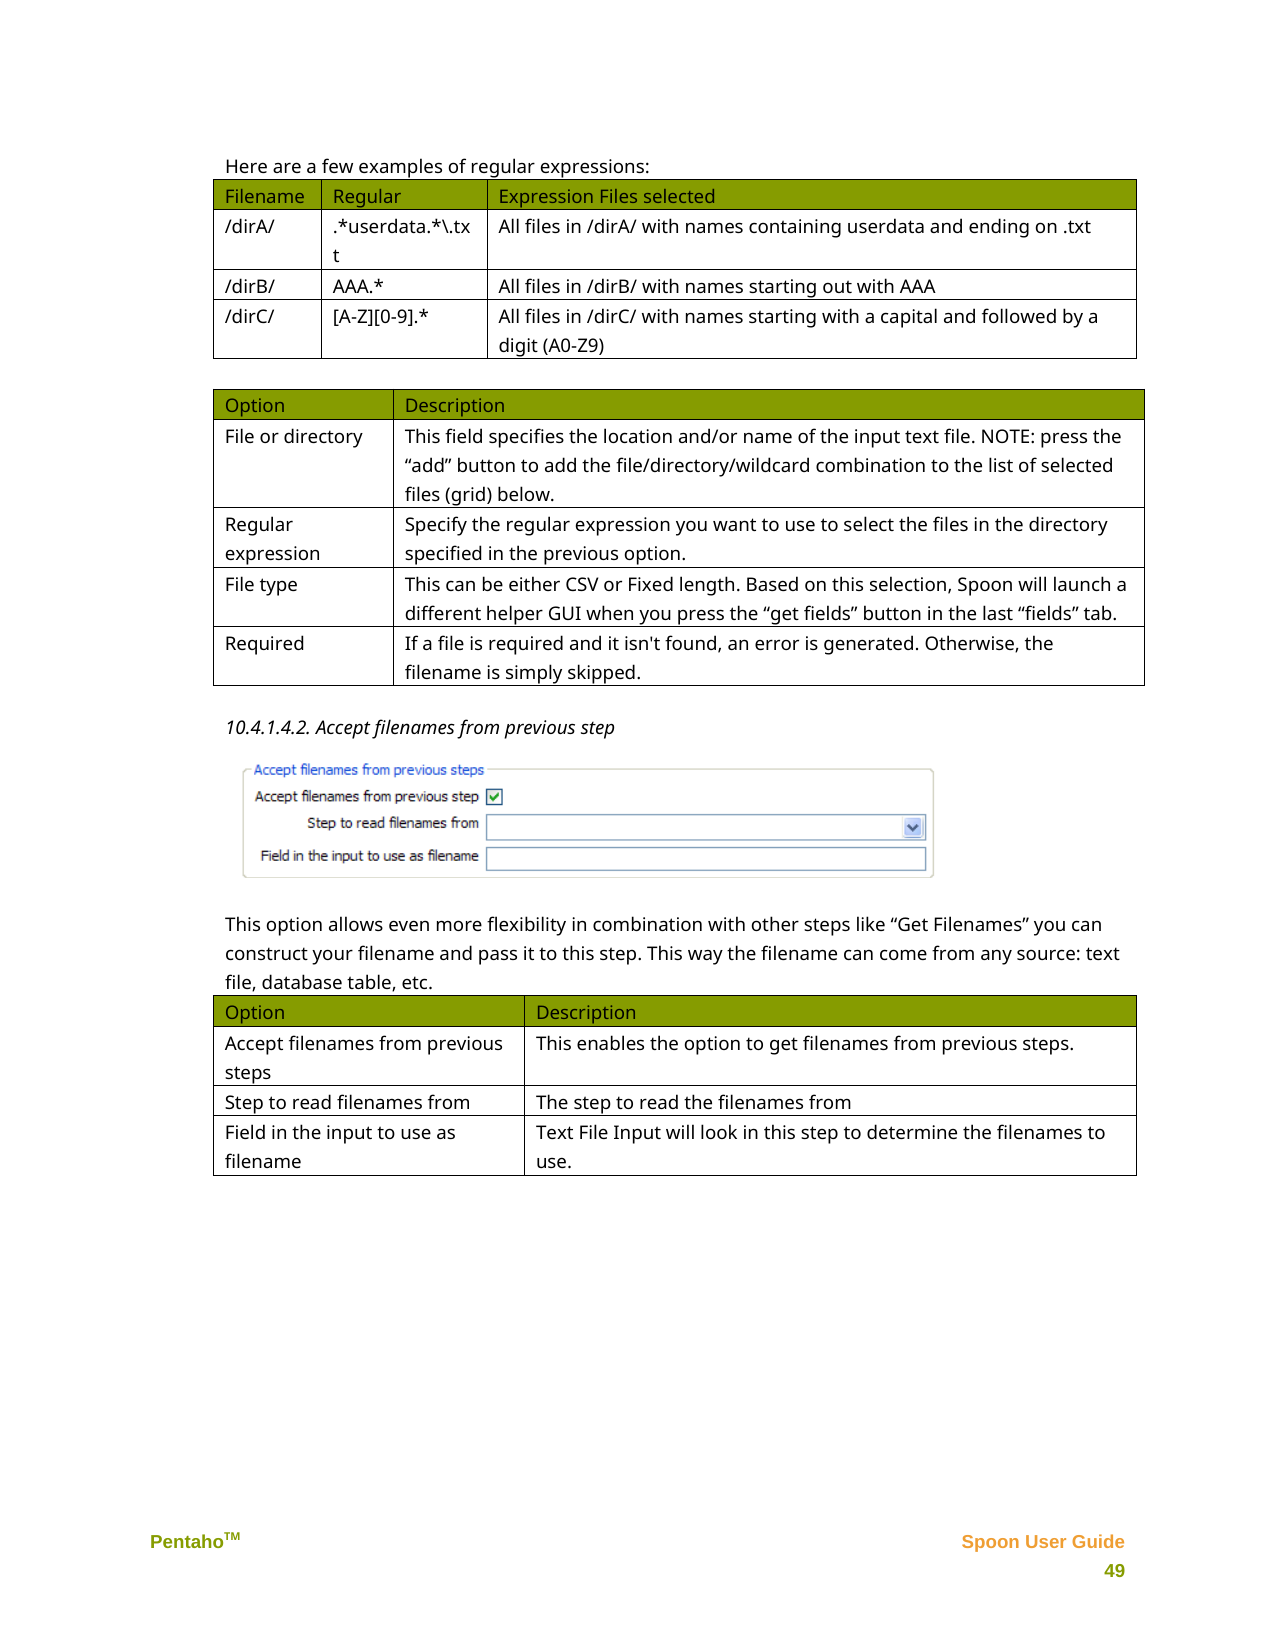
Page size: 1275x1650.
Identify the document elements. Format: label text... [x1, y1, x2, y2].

table_cell If a file is required and it isn't found, an error is generated. Otherwise, the filename is simply skipped. [394, 627, 1144, 685]
table_cell Specify the regular expression you want to use to select the files in the directory specified in the previous option. [394, 508, 1144, 567]
table_cell AAA.* [322, 270, 487, 299]
table_cell All files in /dirA/ with names containing userdata and ending on .txt [488, 210, 1136, 269]
table_header Option [214, 996, 524, 1026]
table_cell All files in /dirC/ with names starting with a capital and followed by a digit (A0-Z9) [488, 300, 1136, 358]
table_cell Regular expression [214, 508, 393, 567]
table_header Filename [214, 180, 321, 209]
text Here are a few examples of regular expressions: [225, 150, 1125, 179]
table_cell Step to read filenames from [214, 1086, 524, 1115]
table_cell Required [214, 627, 393, 685]
subtitle 10.4.1.4.2. Accept filenames from previous step [225, 711, 1125, 741]
table_cell [A-Z][0-9].* [322, 300, 487, 358]
table_cell This can be either CSV or Fixed length. Based on this selection, Spoon will launch a different helper GUI when you press the “get fields” button in the last “fields” tab. [394, 568, 1144, 626]
table_header Expression Files selected [488, 180, 1136, 209]
table_header Regular [322, 180, 487, 209]
table_cell Field in the input to use as filename [214, 1116, 524, 1174]
table_cell This enables the option to get filenames from previous steps. [525, 1027, 1136, 1085]
table_header Description [394, 390, 1144, 419]
table_cell /dirA/ [214, 210, 321, 269]
table_cell /dirB/ [214, 270, 321, 299]
table_header Description [525, 996, 1136, 1026]
table_cell File type [214, 568, 393, 626]
table_cell This field specifies the location and/or name of the input text file. NOTE: press the “add” button to add the file/directory/wildcard combination to the list of selected files (grid) below. [394, 420, 1144, 507]
table_header Option [214, 390, 393, 419]
table_cell File or directory [214, 420, 393, 507]
table_cell /dirC/ [214, 300, 321, 358]
text This option allows even more flexibility in combination with other steps like “Get Filenames” you can construct your filename and pass it to this step. This way the filename can come from any source: text file, database table, etc. [225, 908, 1125, 995]
table_cell Text File Input will look in this step to determine the filenames to use. [525, 1116, 1136, 1174]
table_cell All files in /dirB/ with names starting out with AAA [488, 270, 1136, 299]
table_cell Accept filenames from previous steps [214, 1027, 524, 1085]
table_cell .*userdata.*\.txt [322, 210, 487, 269]
table_cell The step to read the filenames from [525, 1086, 1136, 1115]
